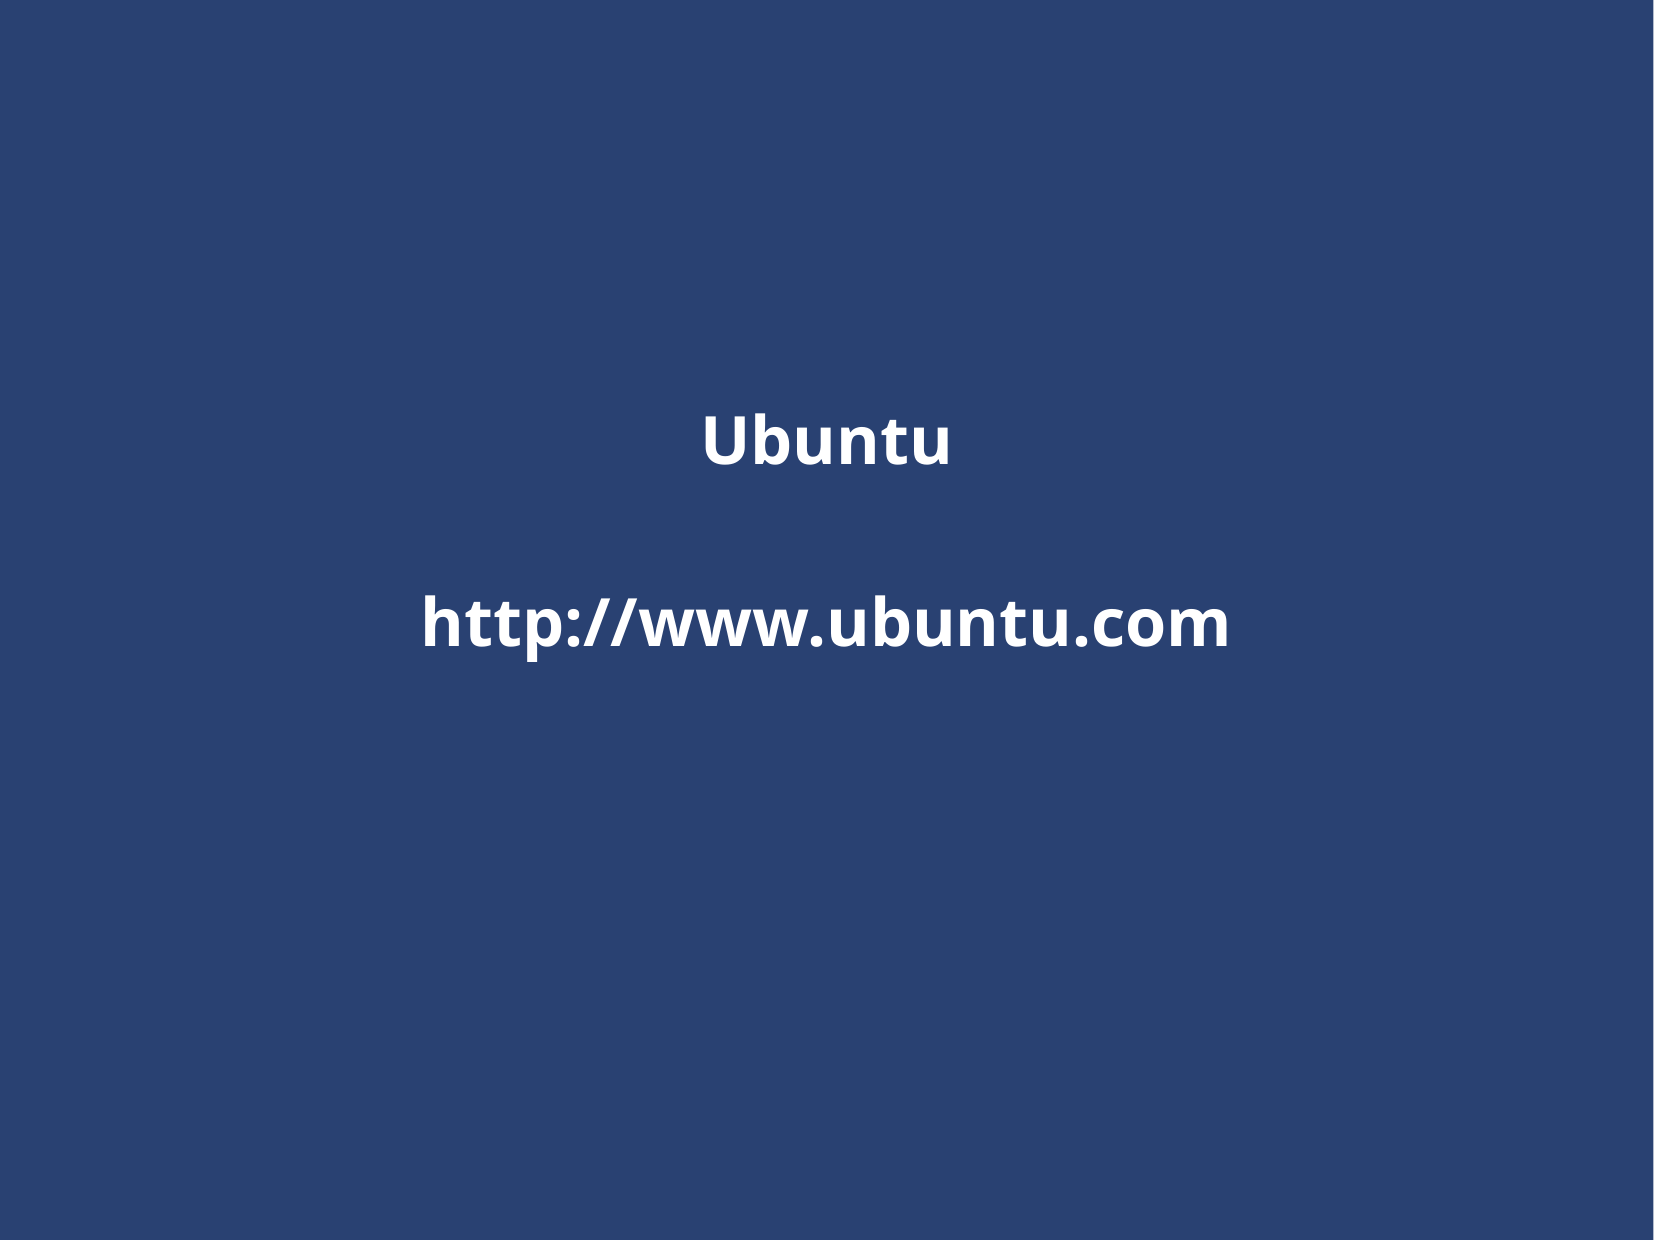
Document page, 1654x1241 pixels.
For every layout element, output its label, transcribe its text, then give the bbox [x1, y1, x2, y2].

subtitle Ubuntu http://www.ubuntu.com [82, 49, 1571, 1109]
